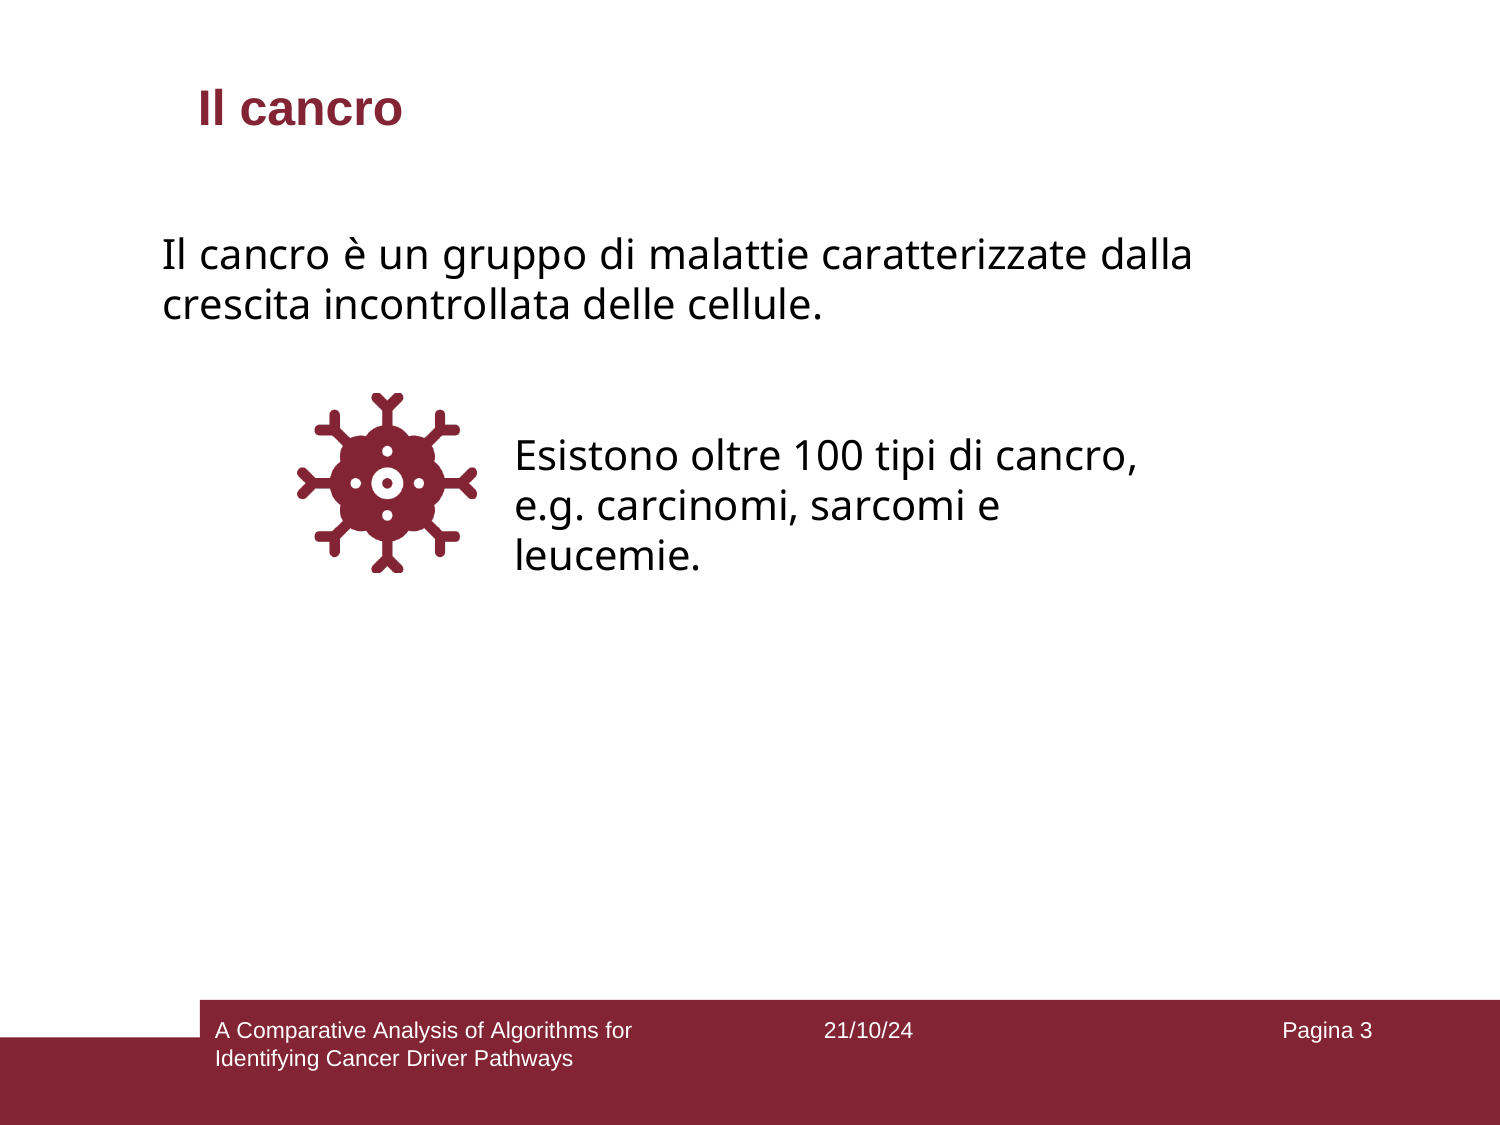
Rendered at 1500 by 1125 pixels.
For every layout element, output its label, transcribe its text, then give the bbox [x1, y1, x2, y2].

title Il cancro [183, 67, 1400, 150]
text_box Pagina <numero> [1074, 1008, 1388, 1084]
text_box Esistono oltre 100 tipi di cancro, e.g. carcinomi, sarcomi e leucemie. [499, 421, 1206, 586]
text_box Il cancro è un gruppo di malattie caratterizzate dalla crescita incontrollata delle cellule. [147, 220, 1359, 336]
text_box 21/10/24 [712, 1008, 1026, 1084]
text_box A Comparative Analysis of Algorithms for Identifying Cancer Driver Pathways [199, 1008, 676, 1084]
picture [297, 393, 477, 573]
